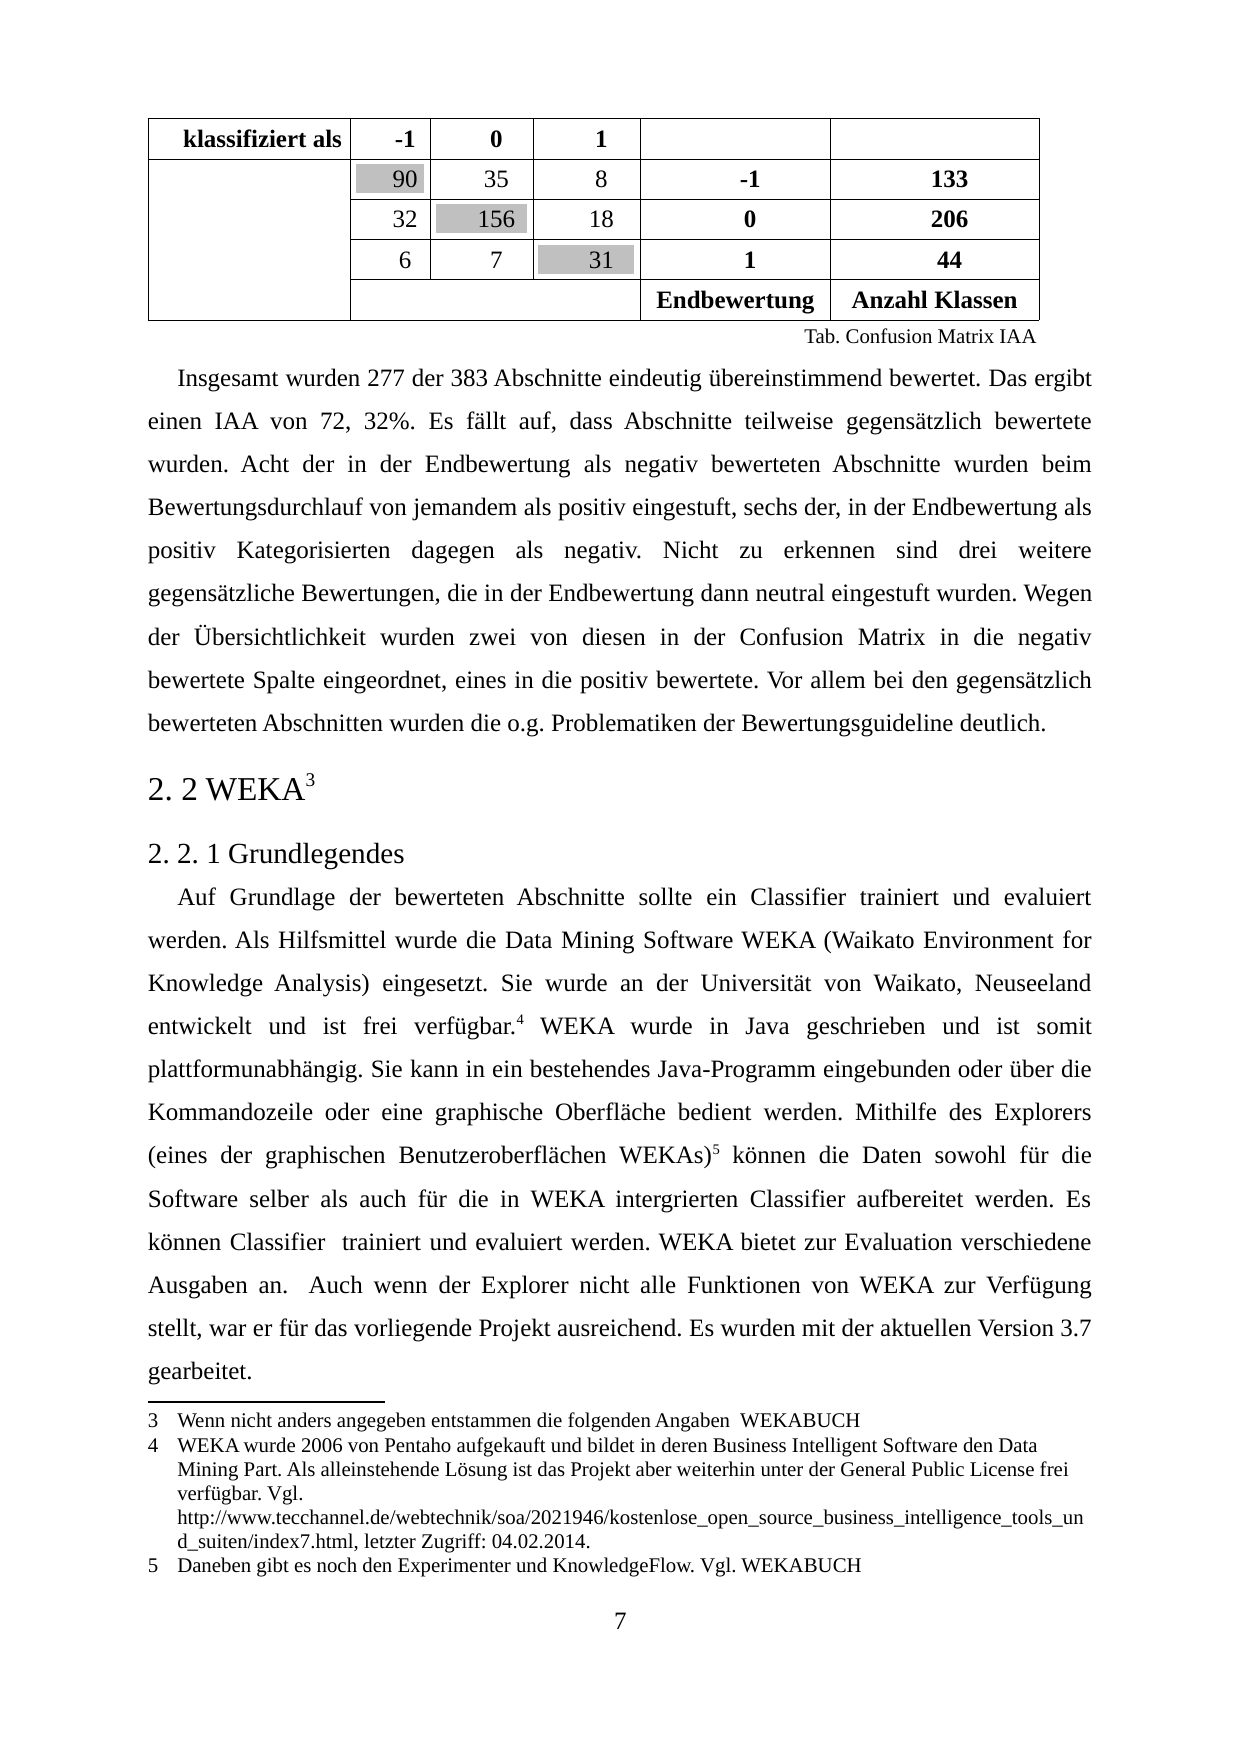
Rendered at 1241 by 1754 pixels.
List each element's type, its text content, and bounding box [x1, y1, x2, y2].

table_header 0 [431, 119, 533, 158]
text 2. 2. 1 Grundlegendes [148, 837, 1093, 870]
table_cell 18 [534, 200, 640, 239]
table_cell 206 [831, 200, 1039, 239]
text Insgesamt wurden 277 der 383 Abschnitte eindeutig übereinstimmend bewertet. Das ergibt einen IAA von 72, 32%. Es fällt auf, dass Abschnitte teilweise gegensätzlich bewertete wurden. Acht der in der Endbewertung als negativ bewerteten Abschnitte wurden beim Bewertungsdurchlauf von jemandem als positiv eingestuft, sechs der, in der Endbewertung als positiv Kategorisierten dagegen als negativ. Nicht zu erkennen sind drei weitere gegensätzliche Bewertungen, die in der Endbewertung dann neutral eingestuft wurden. Wegen der Übersichtlichkeit wurden zwei von diesen in der Confusion Matrix in die negativ bewertete Spalte eingeordnet, eines in die positiv bewertete. Vor allem bei den gegensätzlich bewerteten Abschnitten wurden die o.g. Problematiken der Bewertungsguideline deutlich. [148, 363, 1093, 737]
text Daneben gibt es noch den Experimenter und KnowledgeFlow. Vgl. WEKABUCH [148, 1553, 1093, 1577]
table_cell 32 [351, 200, 430, 239]
table_cell 1 [641, 240, 830, 279]
table_cell 156 [431, 200, 533, 239]
text Wenn nicht anders angegeben entstammen die folgenden Angaben WEKABUCH [148, 1408, 1093, 1432]
table_header -1 [351, 119, 430, 158]
table_cell 90 [351, 160, 430, 199]
table_cell 8 [534, 160, 640, 199]
table_cell 133 [831, 160, 1039, 199]
table_header [831, 119, 1039, 158]
table_header 1 [534, 119, 640, 158]
text Auf Grundlage der bewerteten Abschnitte sollte ein Classifier trainiert und evaluiert werden. Als Hilfsmittel wurde die Data Mining Software WEKA (Waikato Environment for Knowledge Analysis) eingesetzt. Sie wurde an der Universität von Waikato, Neuseeland entwickelt und ist frei verfügbar. WEKA wurde in Java geschrieben und ist somit plattformunabhängig. Sie kann in ein bestehendes Java-Programm eingebunden oder über die Kommandozeile oder eine graphische Oberfläche bedient werden. Mithilfe des Explorers (eines der graphischen Benutzeroberflächen WEKAs) können die Daten sowohl für die Software selber als auch für die in WEKA intergrierten Classifier aufbereitet werden. Es können Classifier trainiert und evaluiert werden. WEKA bietet zur Evaluation verschiedene Ausgaben an. Auch wenn der Explorer nicht alle Funktionen von WEKA zur Verfügung stellt, war er für das vorliegende Projekt ausreichend. Es wurden mit der aktuellen Version 3.7 gearbeitet. [148, 882, 1093, 1385]
table_cell 0 [641, 200, 830, 239]
table_cell 35 [431, 160, 533, 199]
table_header [641, 119, 830, 158]
text Tab. Confusion Matrix IAA [148, 320, 1093, 348]
text WEKA wurde 2006 von Pentaho aufgekauft und bildet in deren Business Intelligent Software den Data Mining Part. Als alleinstehende Lösung ist das Projekt aber weiterhin unter der General Public License frei verfügbar. Vgl. http://www.tecchannel.de/webtechnik/soa/2021946/kostenlose_open_source_business_intelligence_tools_und_suiten/index7.html, letzter Zugriff: 04.02.2014. [148, 1432, 1093, 1553]
table_cell 31 [534, 240, 640, 279]
table_cell -1 [641, 160, 830, 199]
text 2. 2 WEKA [148, 769, 1093, 807]
table_cell [351, 280, 640, 320]
table_cell Anzahl Klassen [831, 280, 1039, 320]
table_cell 7 [431, 240, 533, 279]
table_header klassifiziert als [149, 119, 350, 158]
table_cell Endbewertung [641, 280, 830, 320]
table_cell [149, 160, 350, 320]
table_cell 6 [351, 240, 430, 279]
table_cell 44 [831, 240, 1039, 279]
